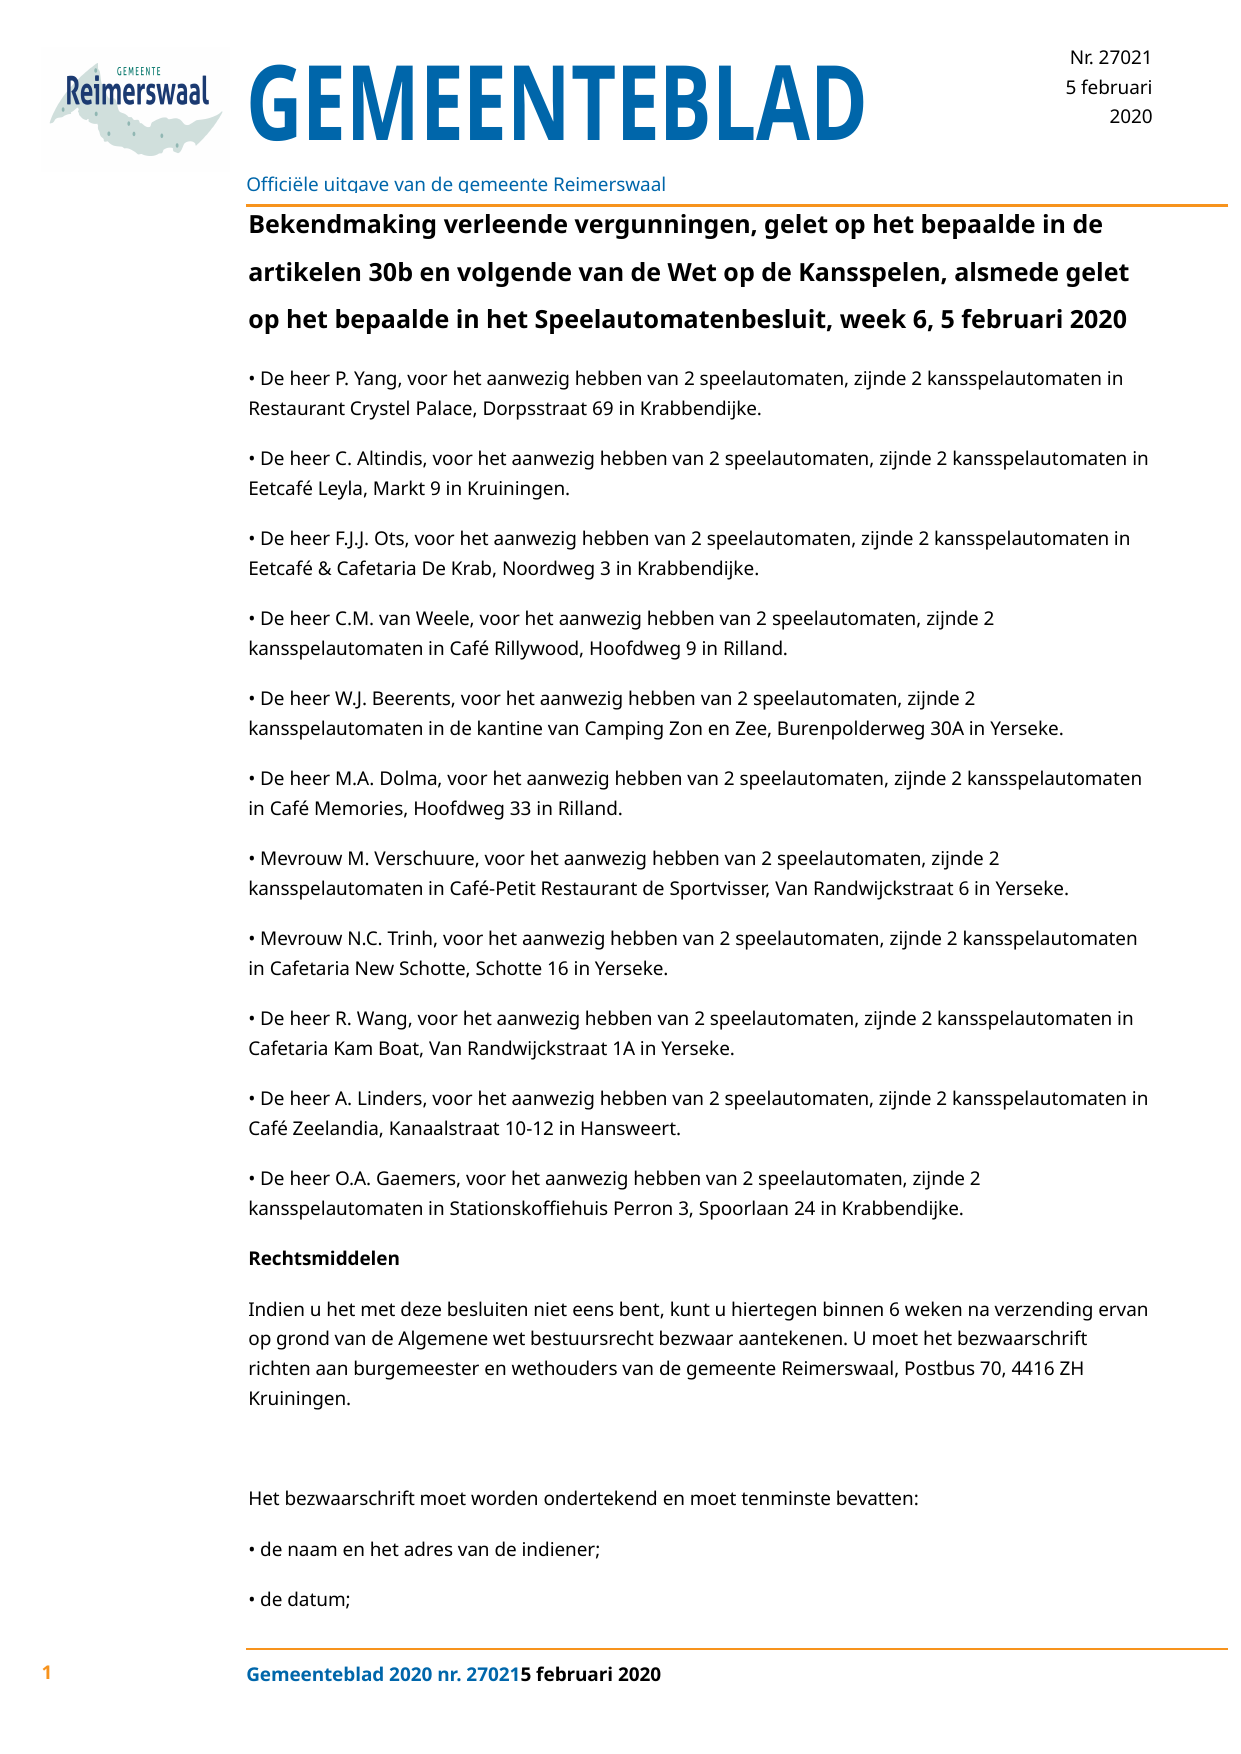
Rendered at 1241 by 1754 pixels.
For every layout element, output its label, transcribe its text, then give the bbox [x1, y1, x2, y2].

text • De heer W.J. Beerents, voor het aanwezig hebben van 2 speelautomaten, zijnde 2 kansspelautomaten in de kantine van Camping Zon en Zee, Burenpolderweg 30A in Yerseke. [248, 686, 1152, 741]
text • De heer O.A. Gaemers, voor het aanwezig hebben van 2 speelautomaten, zijnde 2 kansspelautomaten in Stationskoffiehuis Perron 3, Spoorlaan 24 in Krabbendijke. [248, 1166, 1152, 1221]
picture [41, 47, 231, 172]
text • De heer M.A. Dolma, voor het aanwezig hebben van 2 speelautomaten, zijnde 2 kansspelautomaten in Café Memories, Hoofdweg 33 in Rilland. [248, 766, 1152, 821]
text • de naam en het adres van de indiener; [248, 1536, 1152, 1562]
text Indien u het met deze besluiten niet eens bent, kunt u hiertegen binnen 6 weken na verzending ervan op grond van de Algemene wet bestuursrecht bezwaar aantekenen. U moet het bezwaarschrift richten aan burgemeester en wethouders van de gemeente Reimerswaal, Postbus 70, 4416 ZH Kruiningen. [248, 1296, 1152, 1410]
text • De heer P. Yang, voor het aanwezig hebben van 2 speelautomaten, zijnde 2 kansspelautomaten in Restaurant Crystel Palace, Dorpsstraat 69 in Krabbendijke. [248, 366, 1152, 421]
text • De heer R. Wang, voor het aanwezig hebben van 2 speelautomaten, zijnde 2 kansspelautomaten in Cafetaria Kam Boat, Van Randwijckstraat 1A in Yerseke. [248, 1006, 1152, 1061]
text Het bezwaarschrift moet worden ondertekend en moet tenminste bevatten: [248, 1486, 1152, 1511]
text Bekendmaking verleende vergunningen, gelet op het bepaalde in de artikelen 30b en volgende van de Wet op de Kansspelen, alsmede gelet op het bepaalde in het Speelautomatenbesluit, week 6, 5 februari 2020 [248, 207, 1152, 336]
text • De heer F.J.J. Ots, voor het aanwezig hebben van 2 speelautomaten, zijnde 2 kansspelautomaten in Eetcafé & Cafetaria De Krab, Noordweg 3 in Krabbendijke. [248, 526, 1152, 581]
text • De heer A. Linders, voor het aanwezig hebben van 2 speelautomaten, zijnde 2 kansspelautomaten in Café Zeelandia, Kanaalstraat 10-12 in Hansweert. [248, 1086, 1152, 1141]
text • Mevrouw N.C. Trinh, voor het aanwezig hebben van 2 speelautomaten, zijnde 2 kansspelautomaten in Cafetaria New Schotte, Schotte 16 in Yerseke. [248, 926, 1152, 981]
text • de datum; [248, 1586, 1152, 1612]
text • De heer C.M. van Weele, voor het aanwezig hebben van 2 speelautomaten, zijnde 2 kansspelautomaten in Café Rillywood, Hoofdweg 9 in Rilland. [248, 606, 1152, 661]
text Rechtsmiddelen [248, 1246, 1152, 1271]
text • De heer C. Altindis, voor het aanwezig hebben van 2 speelautomaten, zijnde 2 kansspelautomaten in Eetcafé Leyla, Markt 9 in Kruiningen. [248, 446, 1152, 501]
text • Mevrouw M. Verschuure, voor het aanwezig hebben van 2 speelautomaten, zijnde 2 kansspelautomaten in Café-Petit Restaurant de Sportvisser, Van Randwijckstraat 6 in Yerseke. [248, 846, 1152, 901]
